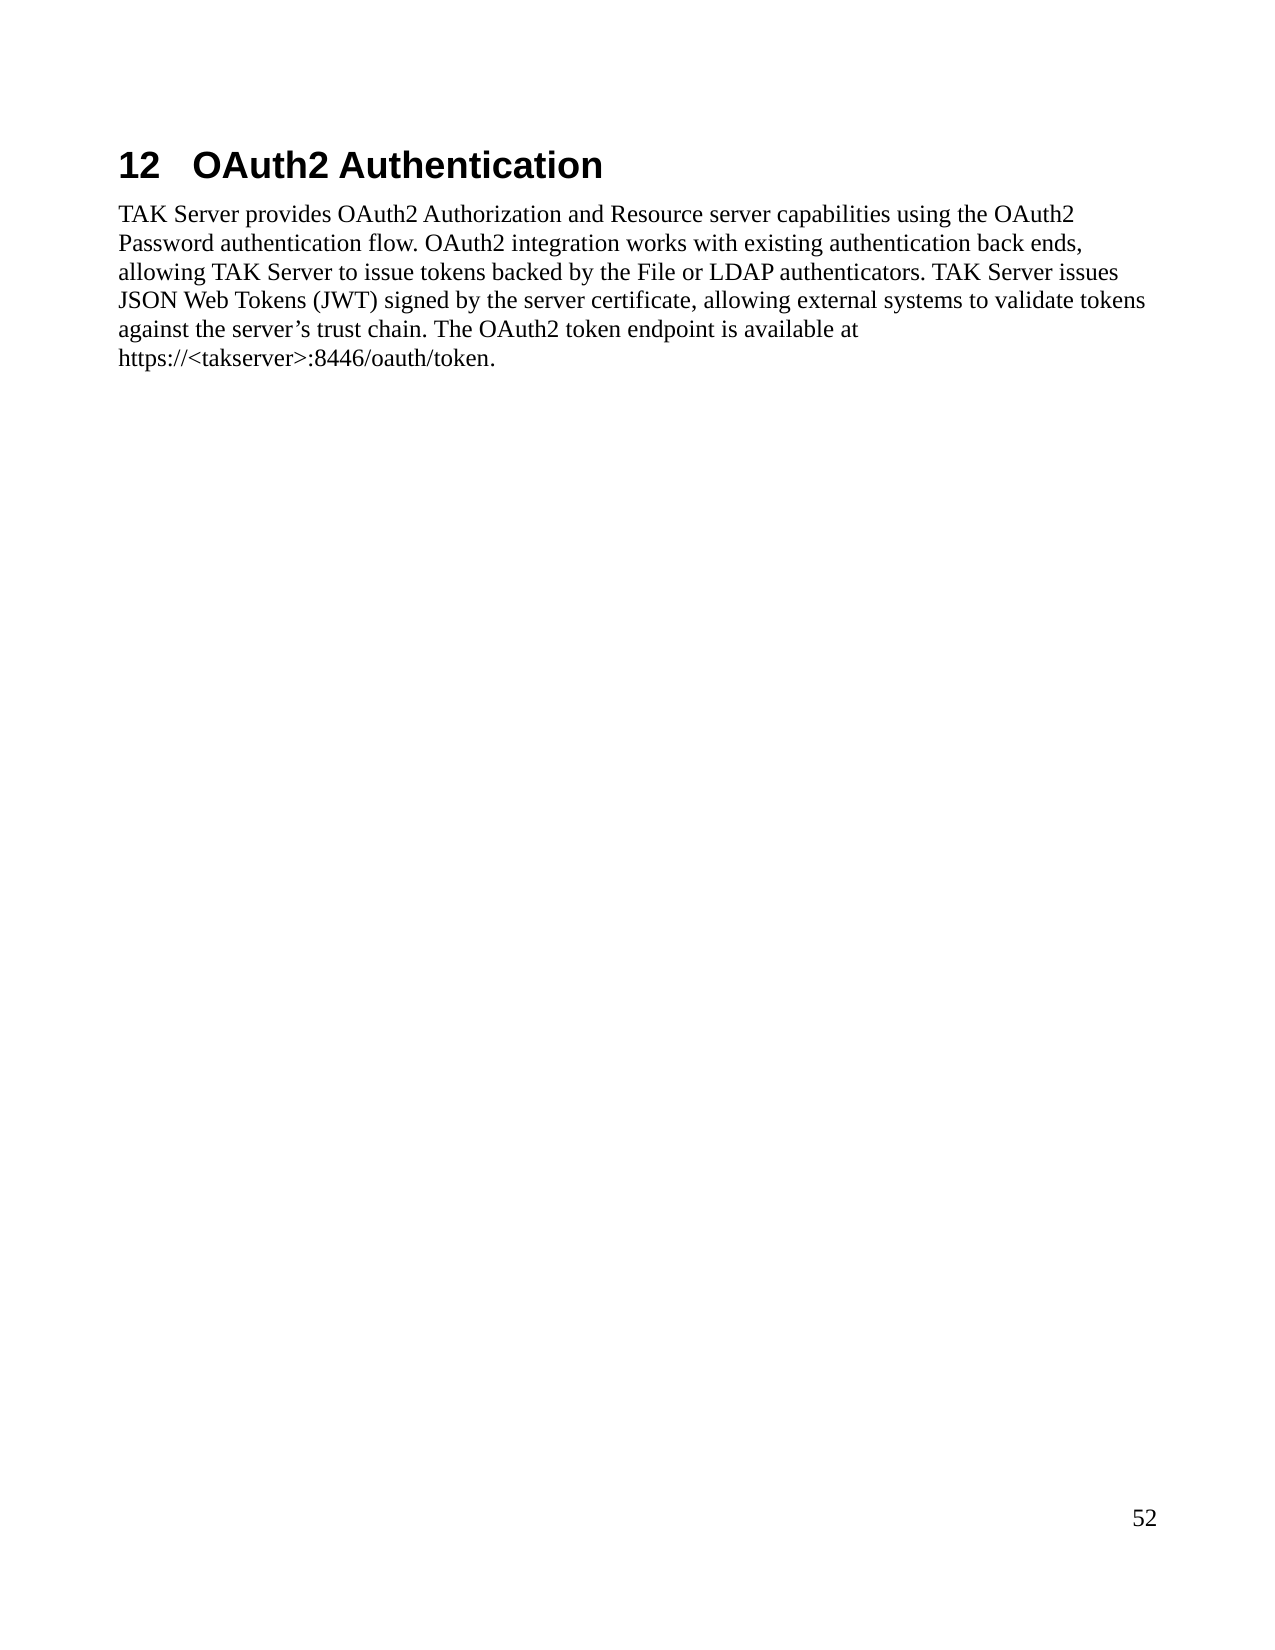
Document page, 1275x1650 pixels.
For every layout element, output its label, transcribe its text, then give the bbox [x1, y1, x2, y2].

subtitle OAuth2 Authentication [118, 143, 1157, 187]
text TAK Server provides OAuth2 Authorization and Resource server capabilities using the OAuth2 Password authentication flow. OAuth2 integration works with existing authentication back ends, allowing TAK Server to issue tokens backed by the File or LDAP authenticators. TAK Server issues JSON Web Tokens (JWT) signed by the server certificate, allowing external systems to validate tokens against the server’s trust chain. The OAuth2 token endpoint is available at https://<takserver>:8446/oauth/token. [118, 199, 1157, 372]
